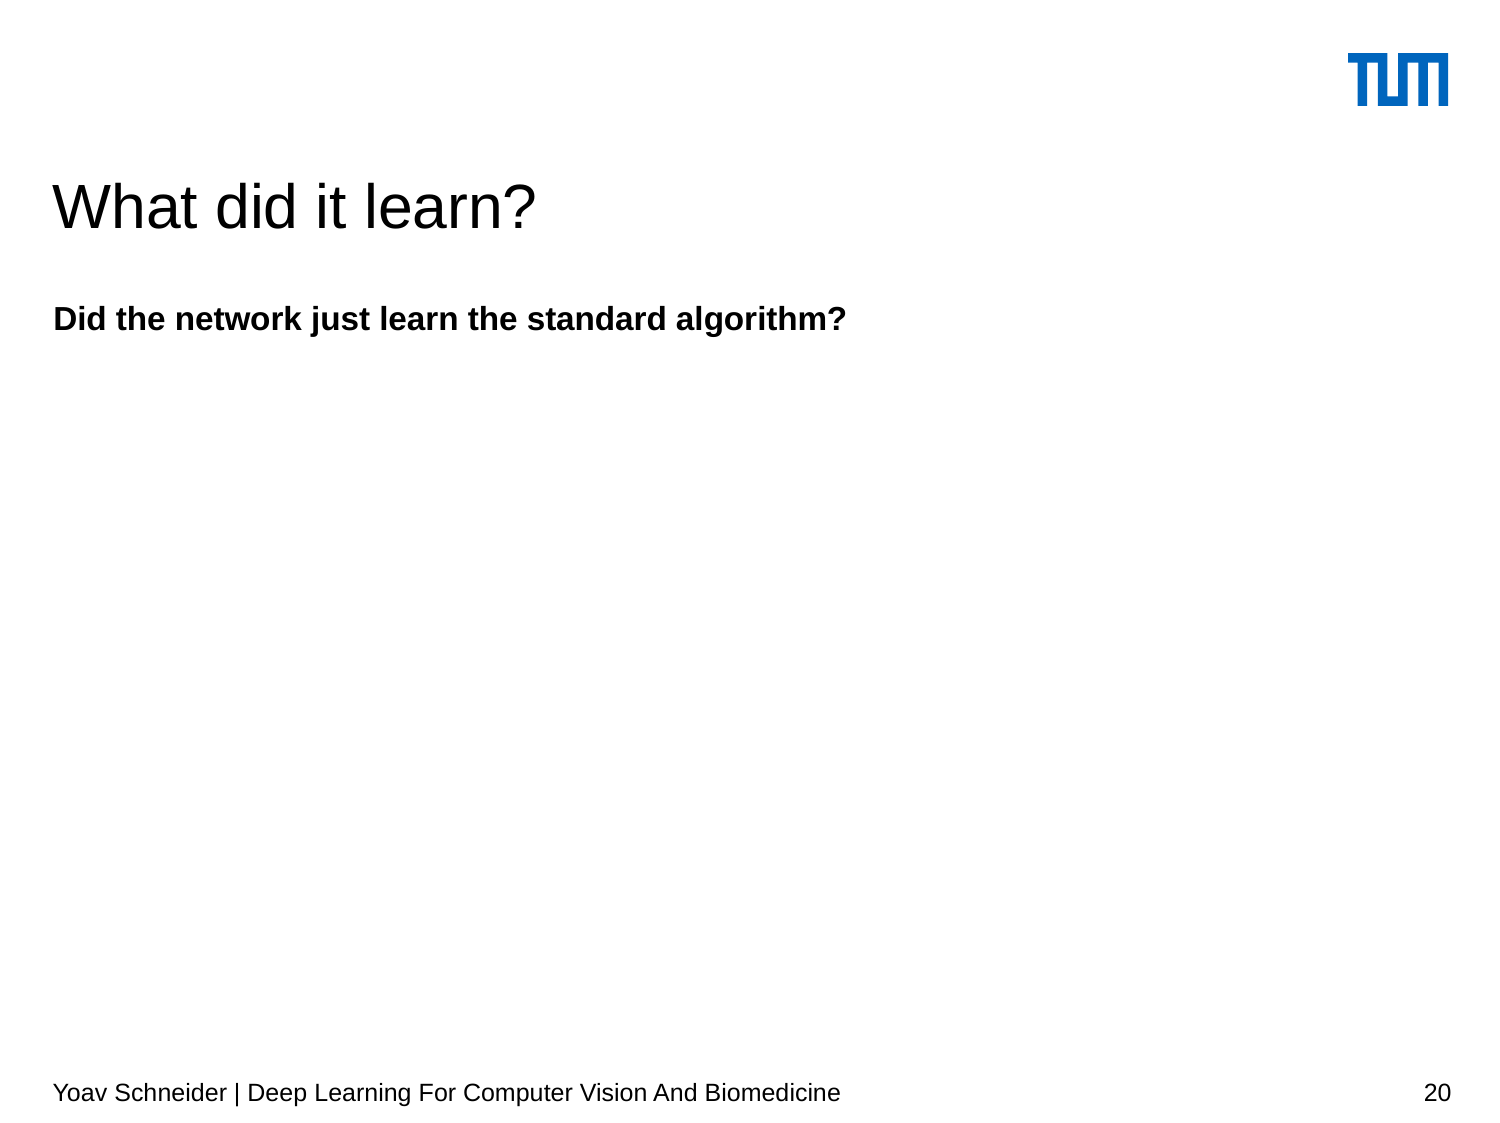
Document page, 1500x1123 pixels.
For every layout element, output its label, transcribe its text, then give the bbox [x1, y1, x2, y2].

list Did the network just learn the standard algorithm? [53, 294, 1359, 1028]
title What did it learn? [52, 171, 1453, 242]
